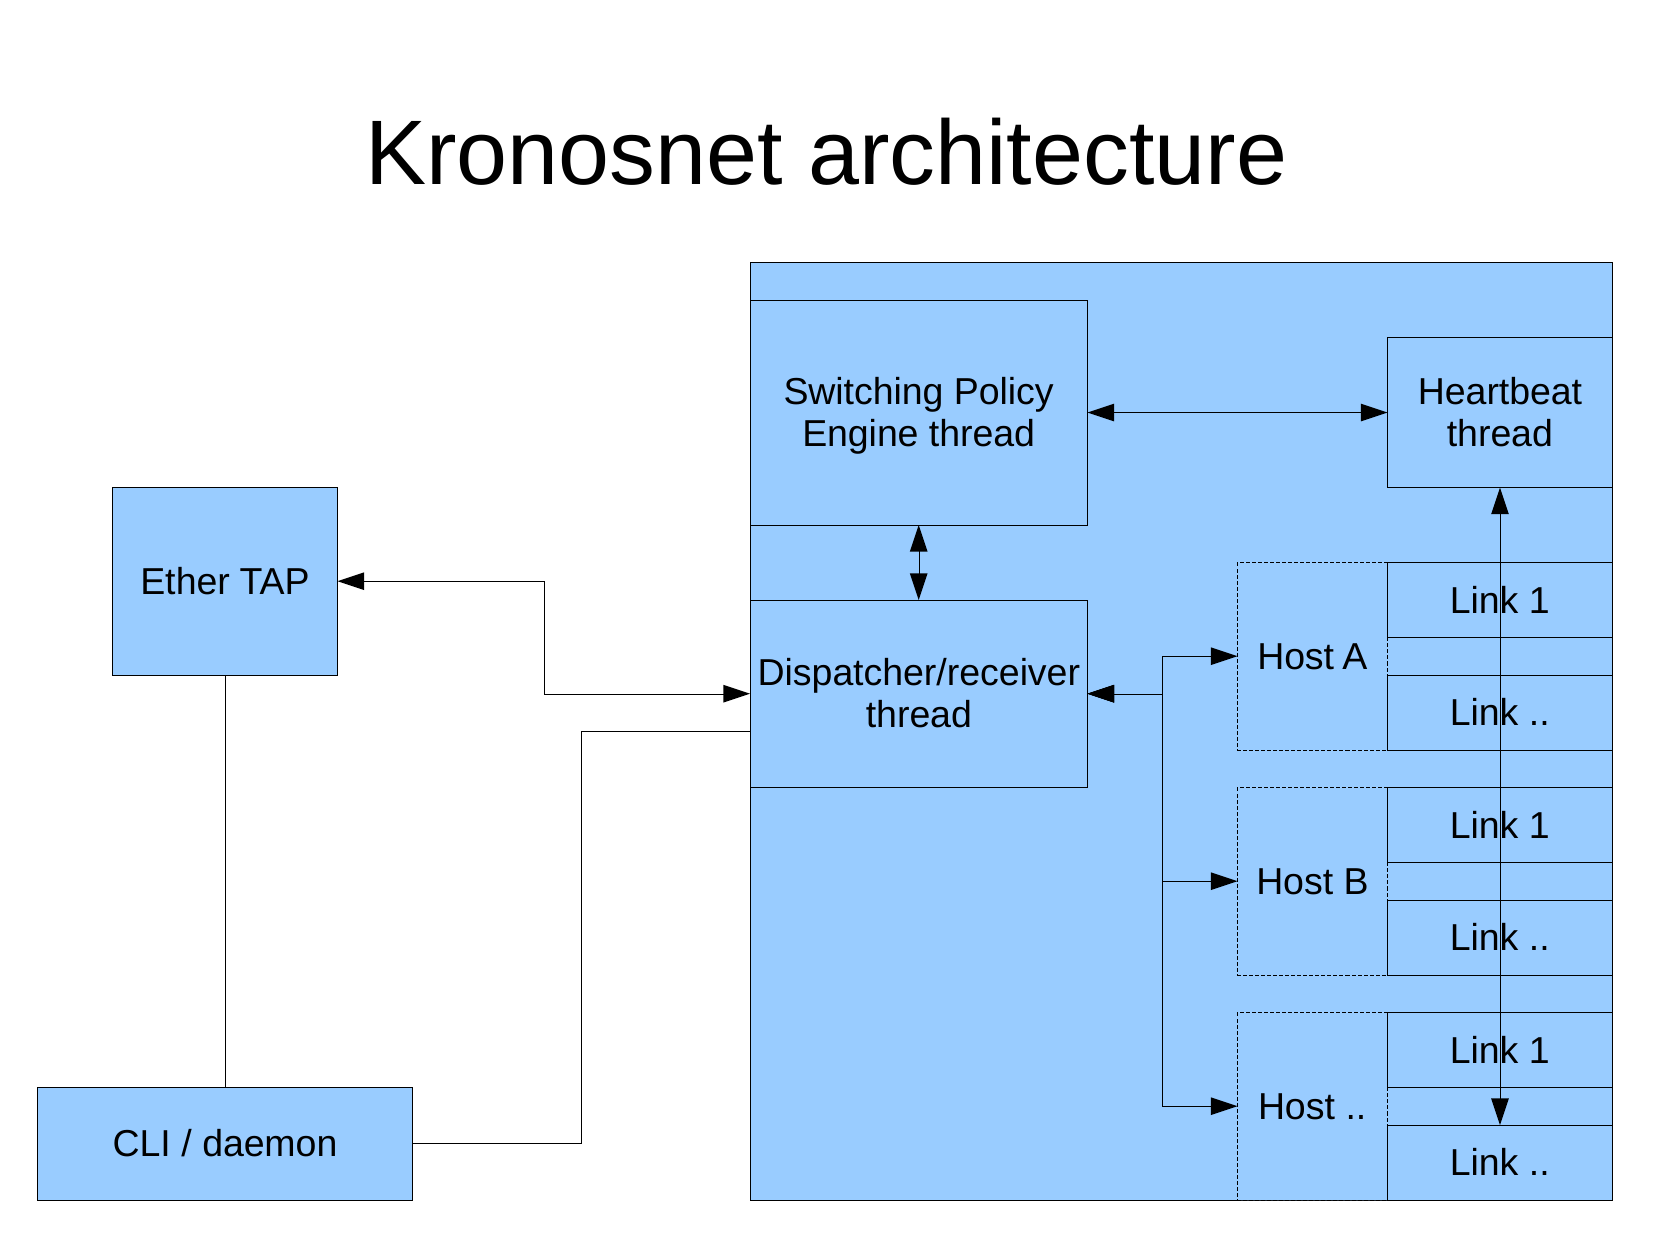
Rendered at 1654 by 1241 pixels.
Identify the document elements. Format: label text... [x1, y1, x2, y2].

text_box Link .. [1501, 675, 1613, 751]
text_box Host .. [1237, 1012, 1388, 1201]
text_box Link .. [1387, 675, 1500, 751]
text_box [1388, 1088, 1500, 1125]
text_box Host A [1237, 562, 1388, 751]
text_box Link .. [1387, 1125, 1613, 1201]
text_box Heartbeat thread [1387, 337, 1613, 488]
text_box Link 1 [1501, 787, 1613, 863]
text_box Switching Policy Engine thread [750, 300, 1088, 526]
text_box [1501, 638, 1613, 675]
text_box [920, 413, 1500, 694]
text_box [1501, 1088, 1613, 1125]
title Kronosnet architecture [82, 56, 1571, 250]
text_box [1501, 976, 1613, 1012]
text_box Link 1 [1501, 562, 1613, 638]
text_box Link 1 [1387, 562, 1500, 638]
text_box [1388, 638, 1500, 675]
text_box CLI / daemon [37, 1087, 413, 1201]
text_box [1501, 863, 1613, 900]
text_box [750, 526, 919, 600]
text_box Host B [1237, 787, 1388, 976]
text_box [1501, 751, 1613, 787]
text_box Link 1 [1387, 787, 1500, 863]
text_box Dispatcher/receiver thread [750, 600, 1088, 788]
text_box [1388, 863, 1500, 900]
text_box [750, 695, 1237, 1201]
text_box [1501, 488, 1613, 562]
text_box [1163, 657, 1500, 881]
text_box Link .. [1387, 900, 1500, 976]
text_box [750, 262, 1613, 412]
text_box Link 1 [1501, 1012, 1613, 1088]
text_box Link 1 [1387, 1012, 1500, 1088]
text_box [1163, 882, 1500, 1106]
text_box Ether TAP [112, 487, 338, 676]
text_box Link .. [1501, 900, 1613, 976]
